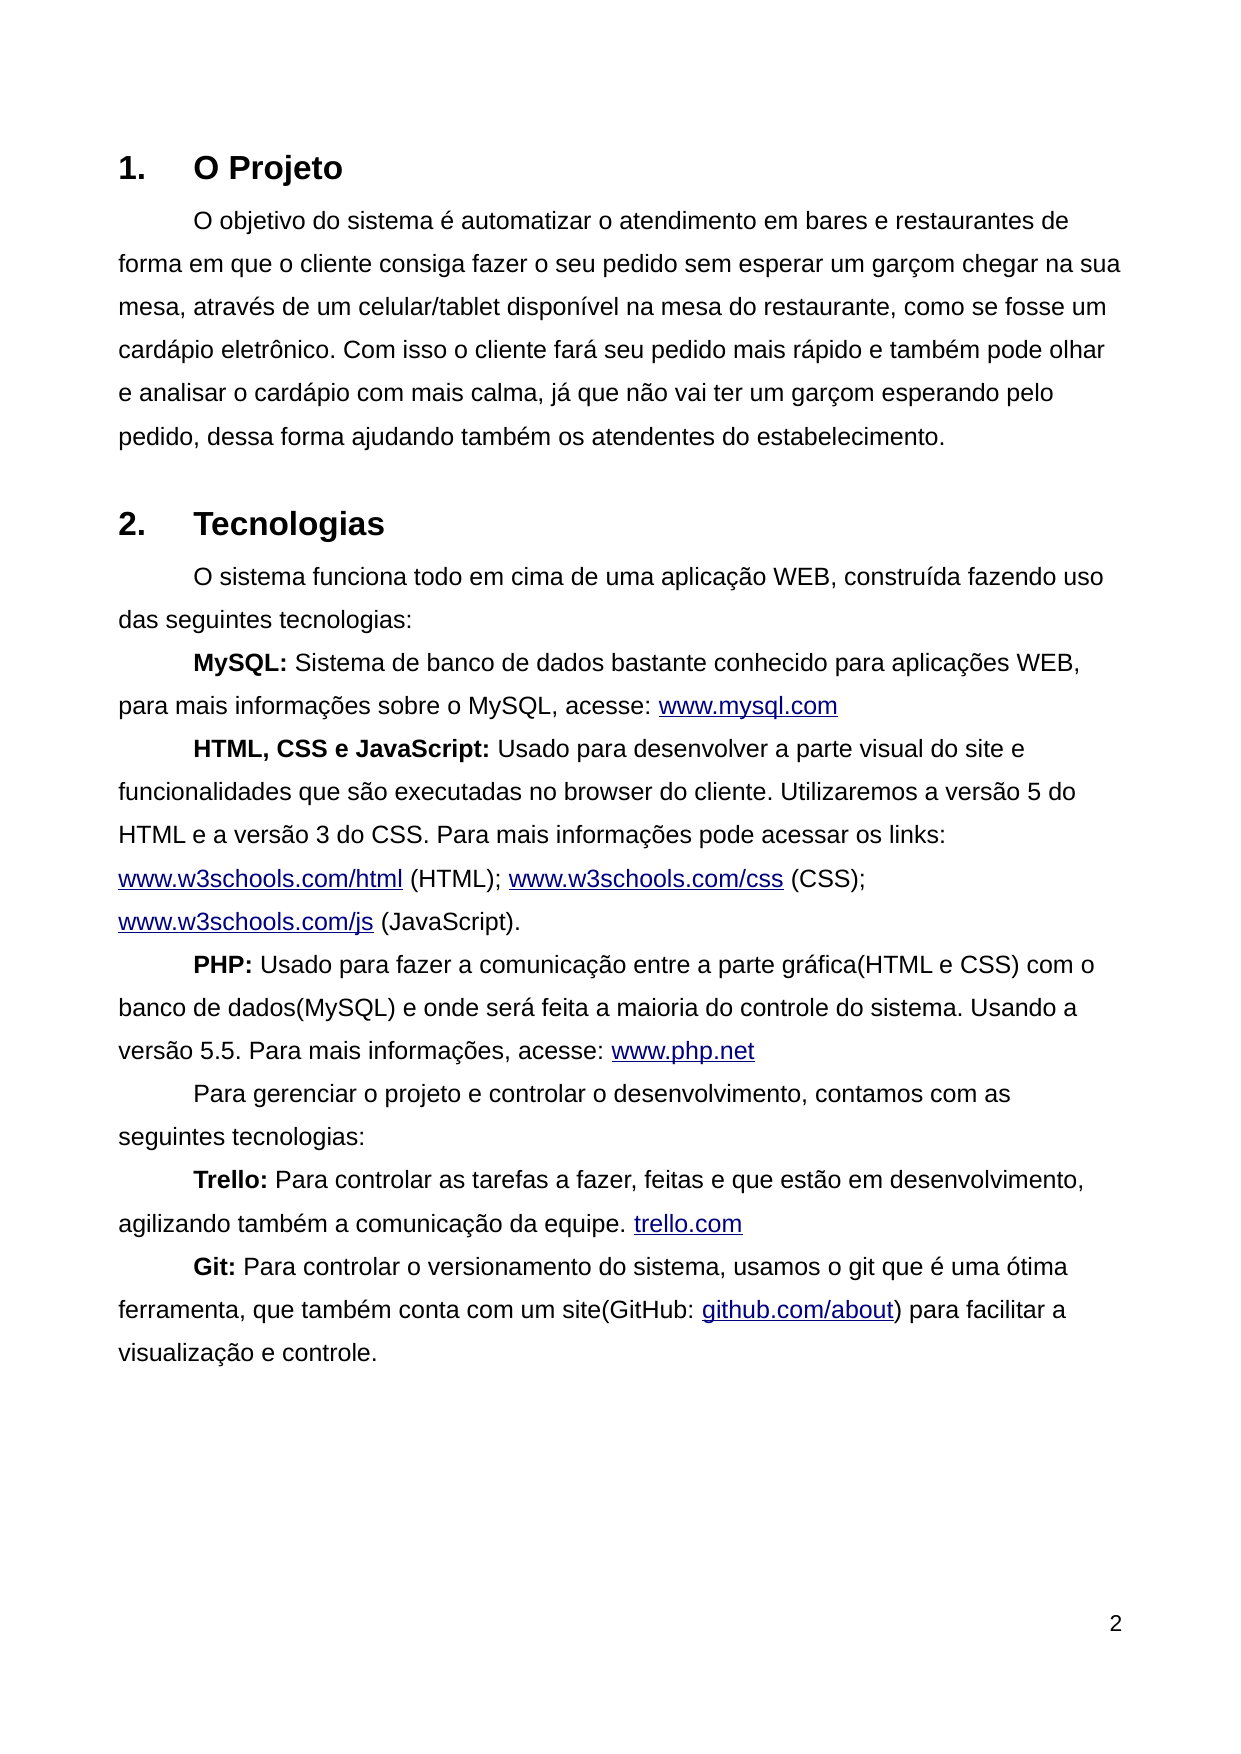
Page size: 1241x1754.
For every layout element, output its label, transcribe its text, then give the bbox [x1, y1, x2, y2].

text Trello: Para controlar as tarefas a fazer, feitas e que estão em desenvolvimento, agilizando também a comunicação da equipe. trello.com [118, 1166, 1122, 1237]
text PHP: Usado para fazer a comunicação entre a parte gráfica(HTML e CSS) com o banco de dados(MySQL) e onde será feita a maioria do controle do sistema. Usando a versão 5.5. Para mais informações, acesse: www.php.net [118, 950, 1122, 1065]
text HTML, CSS e JavaScript: Usado para desenvolver a parte visual do site e funcionalidades que são executadas no browser do cliente. Utilizaremos a versão 5 do HTML e a versão 3 do CSS. Para mais informações pode acessar os links: www.w3schools.com/html (HTML); www.w3schools.com/css (CSS); www.w3schools.com/js (JavaScript). [118, 734, 1122, 936]
text Git: Para controlar o versionamento do sistema, usamos o git que é uma ótima ferramenta, que também conta com um site(GitHub: github.com/about) para facilitar a visualização e controle. [118, 1252, 1122, 1367]
text 1. O Projeto [118, 148, 1122, 187]
text MySQL: Sistema de banco de dados bastante conhecido para aplicações WEB, para mais informações sobre o MySQL, acesse: www.mysql.com [118, 648, 1122, 720]
text O objetivo do sistema é automatizar o atendimento em bares e restaurantes de forma em que o cliente consiga fazer o seu pedido sem esperar um garçom chegar na sua mesa, através de um celular/tablet disponível na mesa do restaurante, como se fosse um cardápio eletrônico. Com isso o cliente fará seu pedido mais rápido e também pode olhar e analisar o cardápio com mais calma, já que não vai ter um garçom esperando pelo pedido, dessa forma ajudando também os atendentes do estabelecimento. [118, 206, 1122, 450]
text 2. Tecnologias [118, 504, 1122, 543]
text Para gerenciar o projeto e controlar o desenvolvimento, contamos com as seguintes tecnologias: [118, 1079, 1122, 1151]
text O sistema funciona todo em cima de uma aplicação WEB, construída fazendo uso das seguintes tecnologias: [118, 562, 1122, 634]
